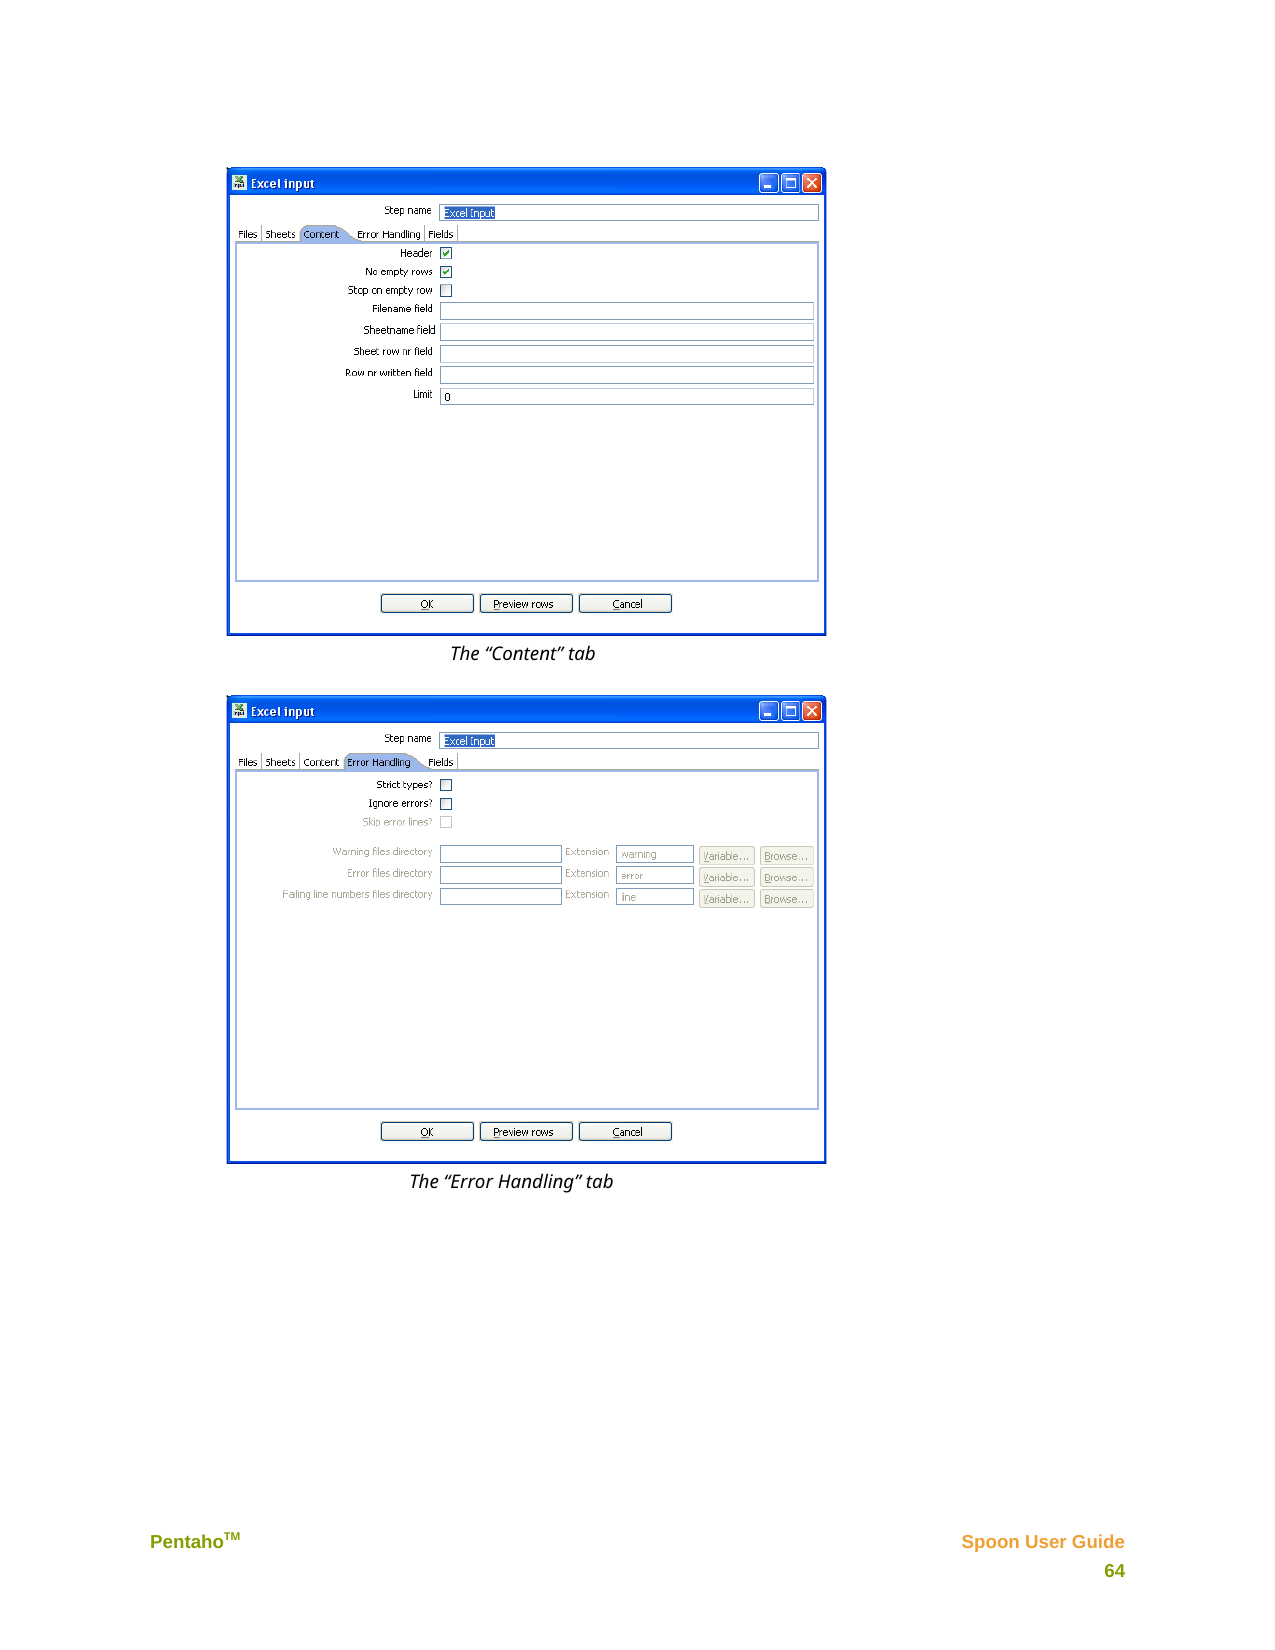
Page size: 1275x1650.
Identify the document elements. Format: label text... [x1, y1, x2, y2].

text The “Content” tab [375, 150, 1125, 667]
picture [226, 695, 827, 1164]
picture [226, 167, 827, 636]
text The “Error Handling” tab [225, 667, 1125, 1195]
